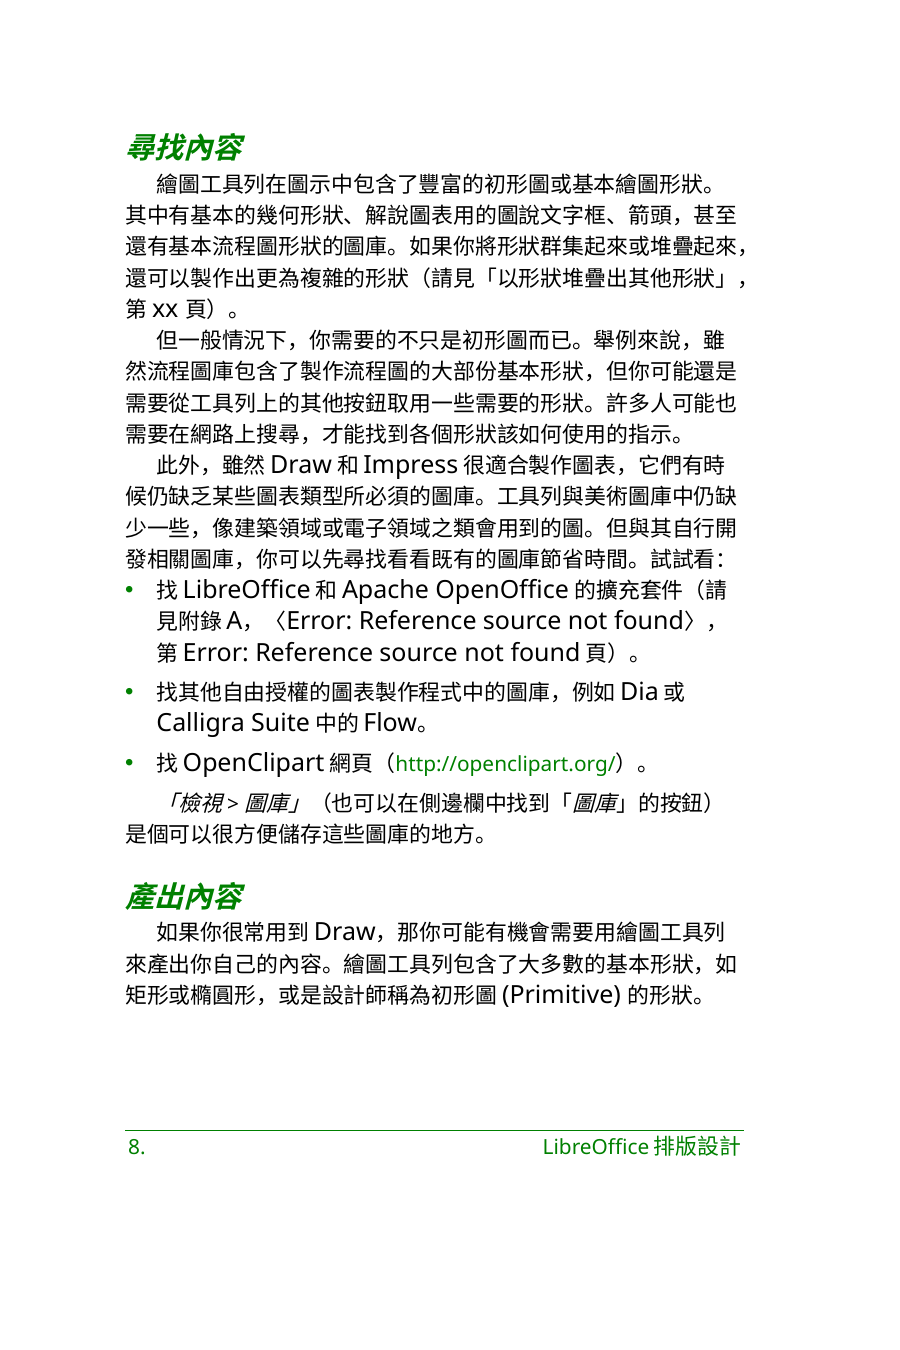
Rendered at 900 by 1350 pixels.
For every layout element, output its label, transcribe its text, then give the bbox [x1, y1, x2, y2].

text 繪圖工具列在圖示中包含了豐富的初形圖或基本繪圖形狀。其中有基本的幾何形狀、解說圖表用的圖說文字框、箭頭，甚至還有基本流程圖形狀的圖庫。如果你將形狀群集起來或堆疊起來，還可以製作出更為複雜的形狀（請見「以形狀堆疊出其他形狀」，第 xx 頁）。 [125, 167, 744, 323]
list 找LibreOffice和Apache OpenOffice的擴充套件（請見附錄A，〈Error: Reference source not found〉，第Error: Reference source not found頁）。 [125, 573, 744, 667]
text 如果你很常用到Draw，那你可能有機會需要用繪圖工具列來產出你自己的內容。繪圖工具列包含了大多數的基本形狀，如矩形或橢圓形，或是設計師稱為初形圖 (Primitive) 的形狀。 [125, 916, 744, 1009]
text 此外，雖然Draw和Impress很適合製作圖表，它們有時候仍缺乏某些圖表類型所必須的圖庫。工具列與美術圖庫中仍缺少一些，像建築領域或電子領域之類會用到的圖。但與其自行開發相關圖庫，你可以先尋找看看既有的圖庫節省時間。試試看： [125, 448, 744, 573]
list 找其他自由授權的圖表製作程式中的圖庫，例如Dia或Calligra Suite中的Flow。 [125, 676, 744, 738]
list 找OpenClipart網頁（http://openclipart.org/）。 [125, 746, 744, 778]
subtitle 產出內容 [125, 873, 744, 916]
text 「檢視 > 圖庫」（也可以在側邊欄中找到「圖庫」的按鈕）是個可以很方便儲存這些圖庫的地方。 [125, 786, 744, 848]
subtitle 尋找內容 [125, 125, 744, 167]
text 但一般情況下，你需要的不只是初形圖而已。舉例來說，雖然流程圖庫包含了製作流程圖的大部份基本形狀，但你可能還是需要從工具列上的其他按鈕取用一些需要的形狀。許多人可能也需要在網路上搜尋，才能找到各個形狀該如何使用的指示。 [125, 323, 744, 448]
